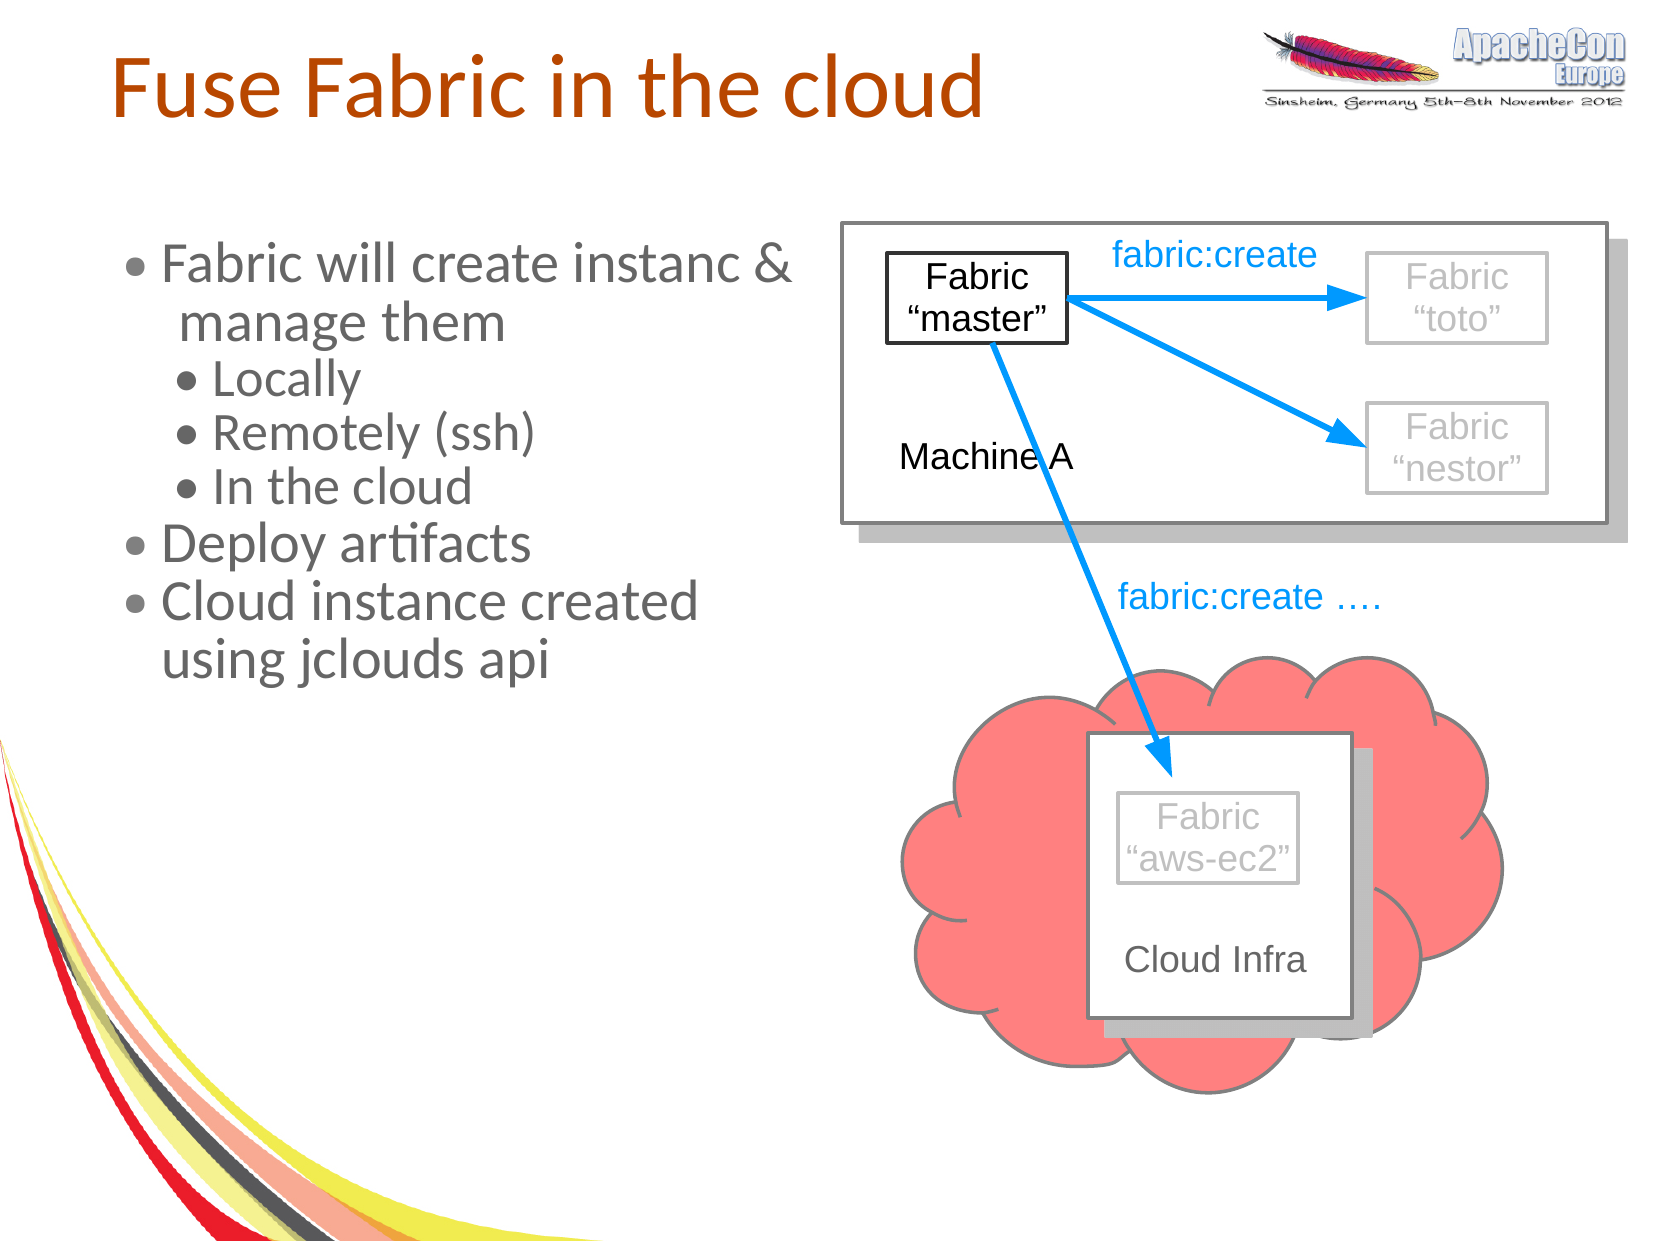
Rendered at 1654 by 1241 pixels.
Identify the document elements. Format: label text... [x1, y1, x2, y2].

picture [0, 0, 1654, 1241]
text_box Cloud Infra [1088, 732, 1353, 1018]
list Fabric will create instanc &manage them • Locally • Remotely (ssh) • In the cloud Deploy artifacts Cloud instance created using jclouds api [105, 239, 811, 1126]
text_box fabric:create …. [1103, 567, 1398, 625]
text_box Machine A [842, 222, 1608, 523]
text_box [902, 657, 1503, 1093]
text_box Fabric “aws-ec2” [1118, 792, 1299, 883]
text_box Fabric “nestor” [1367, 402, 1548, 493]
text_box Fabric “toto” [1367, 252, 1548, 343]
text_box fabric:create [1097, 225, 1334, 283]
text_box Fabric “master” [887, 252, 1068, 343]
title Fuse Fabric in the cloud [51, 38, 1411, 151]
